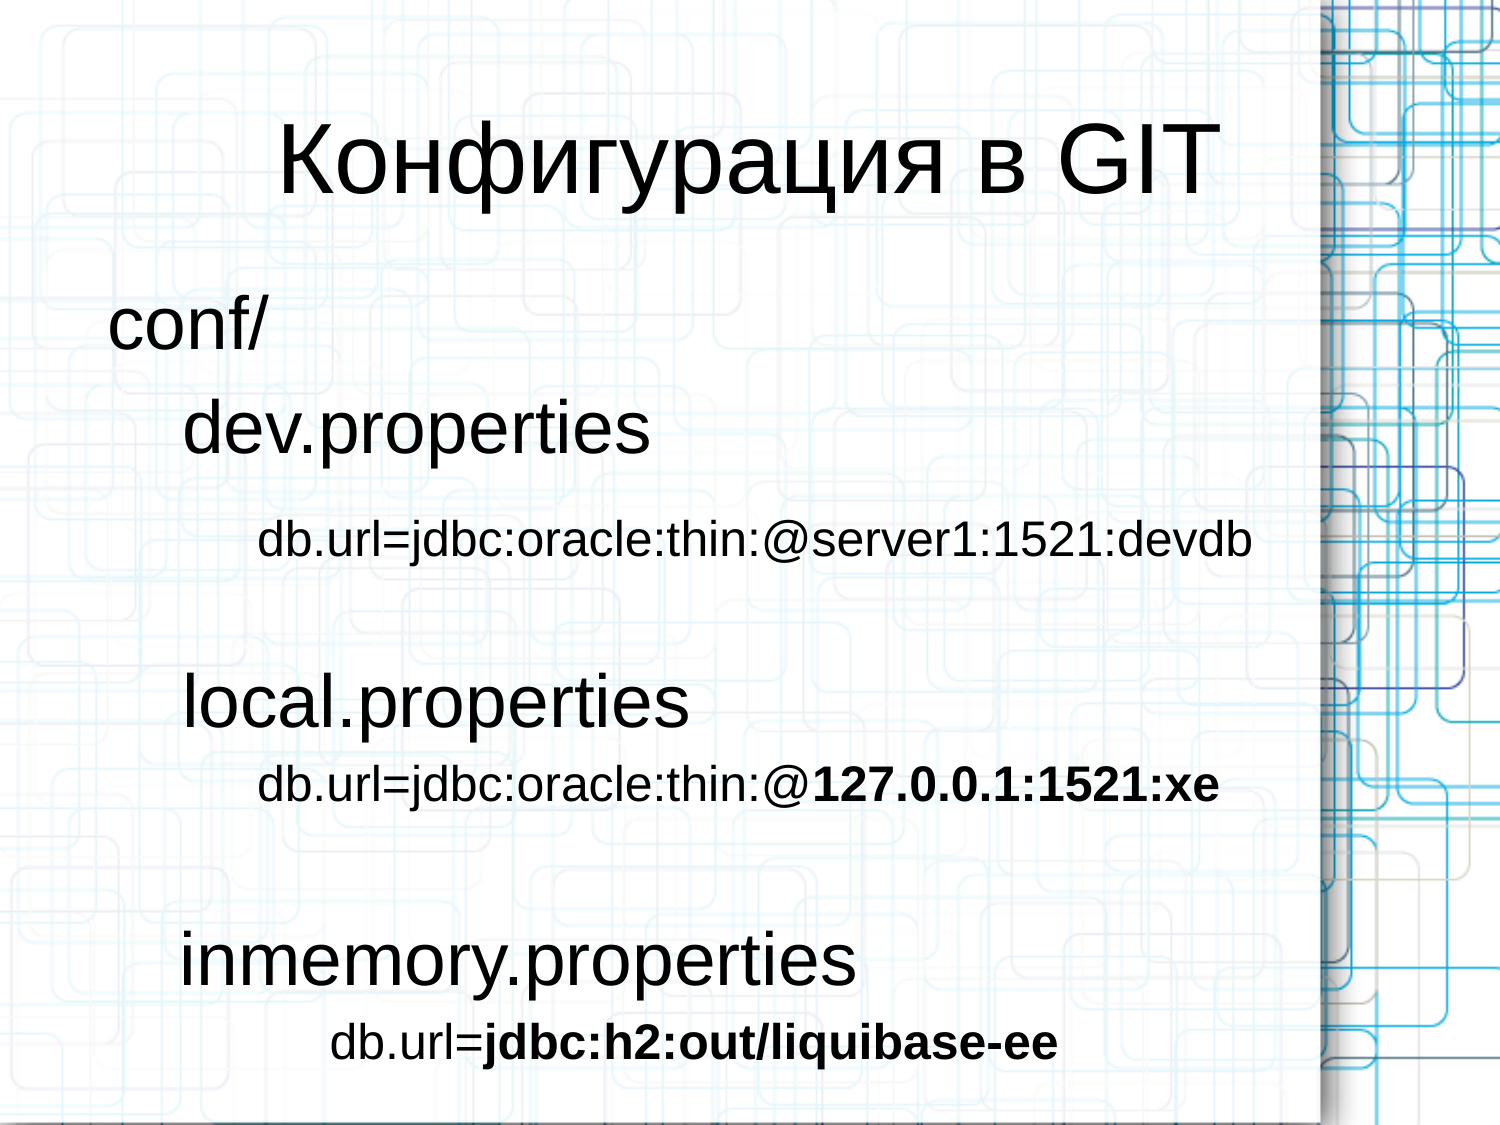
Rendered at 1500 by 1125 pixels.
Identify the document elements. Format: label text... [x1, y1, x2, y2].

picture [0, 0, 1500, 1125]
text_box local.properties db.url=jdbc:oracle:thin:@127.0.0.1:1521:xe [92, 624, 1443, 846]
list Конфигурация в GIT [75, 78, 1425, 230]
text_box conf/ dev.properties db.url=jdbc:oracle:thin:@server1:1521:devdb [92, 246, 1443, 590]
text_box inmemory.properties db.url=jdbc:h2:out/liquibase-ee [164, 882, 1291, 1106]
picture [1443, 502, 1500, 561]
